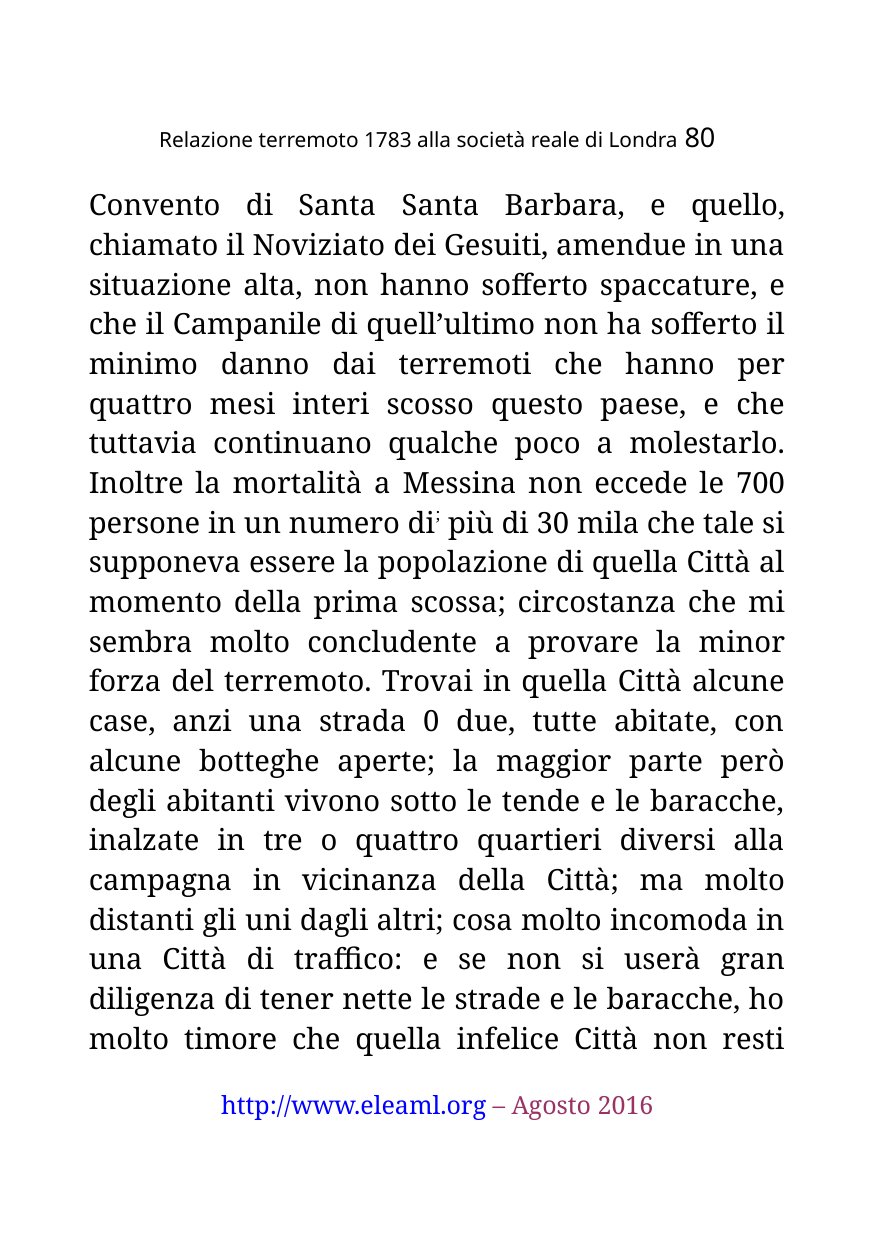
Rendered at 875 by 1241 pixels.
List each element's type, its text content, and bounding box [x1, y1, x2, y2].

text Convento di Santa Santa Barbara, e quello, chiamato il Noviziato dei Gesuiti, amendue in una situazione alta, non hanno sofferto spaccature, e che il Campanile di quell’ultimo non ha sofferto il minimo danno dai terremoti che hanno per quattro mesi interi scosso questo paese, e che tuttavia continuano qualche poco a molestarlo. Inoltre la mortalità a Messina non eccede le 700 persone in un numero di; più di 30 mila che tale si supponeva essere la popolazione di quella Città al momento della prima scossa; circostanza che mi sembra molto concludente a provare la minor forza del terremoto. Trovai in quella Città alcune case, anzi una strada 0 due, tutte abitate, con alcune botteghe aperte; la maggior parte però degli abitanti vivono sotto le tende e le baracche, inalzate in tre o quattro quartieri diversi alla campagna in vicinanza della Città; ma molto distanti gli uni dagli altri; cosa molto incomoda in una Città di traffico: e se non si userà gran diligenza di tener nette le strade e le baracche, ho molto timore che quella infelice Città non resti [88, 184, 786, 1058]
